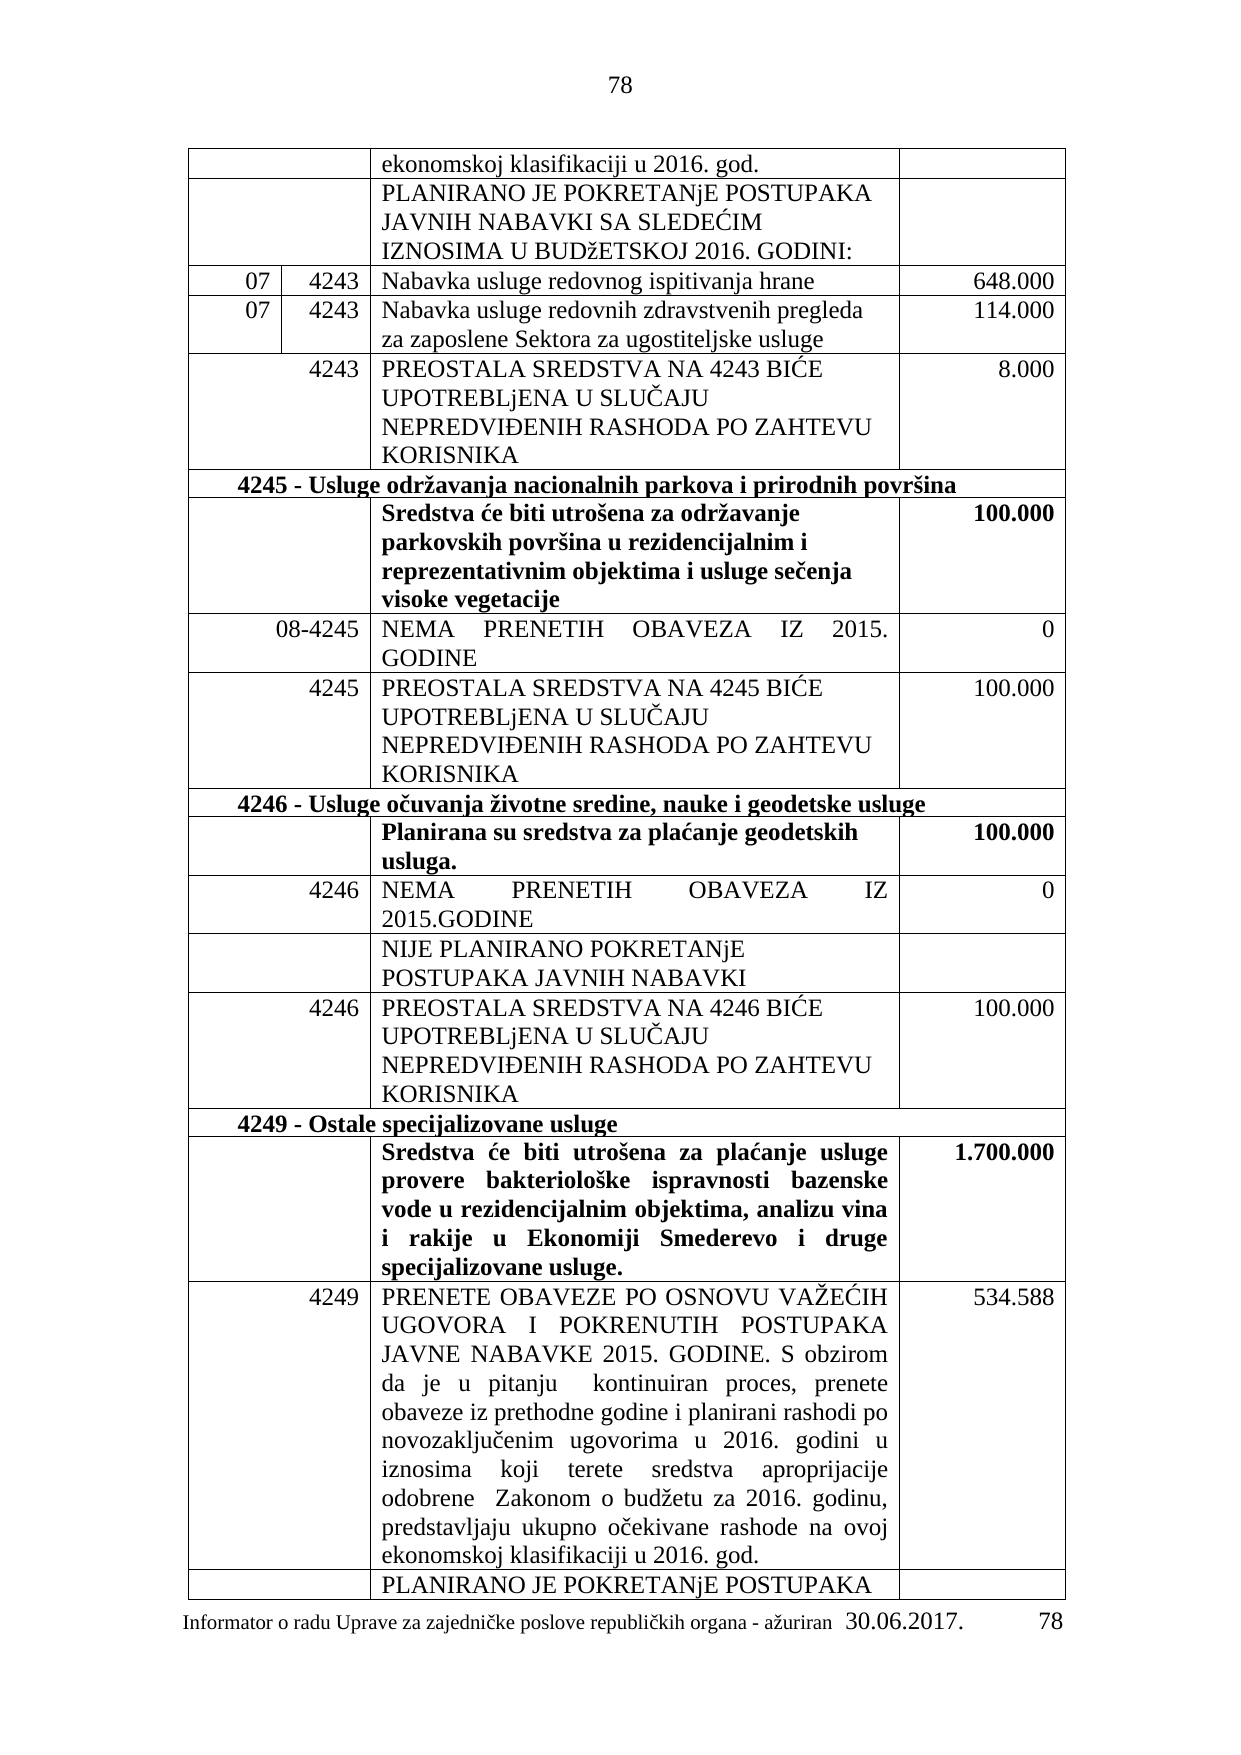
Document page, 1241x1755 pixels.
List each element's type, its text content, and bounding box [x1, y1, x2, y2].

table_cell 4245 - Usluge održavanja nacionalnih parkova i prirodnih površina [189, 470, 1065, 497]
table_cell Nabavka usluge redovnog ispitivanja hrane [371, 266, 899, 294]
table_cell NEMA PRENETIH OBAVEZA IZ 2015.GODINE [371, 876, 899, 933]
table_cell [900, 149, 1065, 177]
table_cell Sredstva će biti utrošena za plaćanje usluge provere bakteriološke ispravnosti bazenske vode u rezidencijalnim objektima, analizu vina i rakije u Ekonomiji Smederevo i druge specijalizovane usluge. [371, 1137, 899, 1281]
table_cell 648.000 [900, 266, 1065, 294]
table_cell PLANIRANO JE POKRETANјE POSTUPAKA [371, 1570, 899, 1599]
table_cell [189, 149, 370, 177]
table_cell [189, 498, 370, 613]
table_cell 4246 [189, 876, 370, 933]
table_cell [189, 817, 370, 874]
table_cell Planirana su sredstva za plaćanje geodetskih usluga. [371, 817, 899, 874]
table_cell Nabavka usluge redovnih zdravstvenih pregleda za zaposlene Sektora za ugostitelјske usluge [371, 296, 899, 353]
table_cell NEMA PRENETIH OBAVEZA IZ 2015. GODINE [371, 614, 899, 672]
table_cell 07 [189, 296, 281, 353]
table_cell 08-4245 [189, 614, 370, 672]
table_cell [189, 179, 370, 265]
table_cell 1.700.000 [900, 1137, 1065, 1281]
table_cell 4249 - Ostale specijalizovane usluge [189, 1109, 1065, 1136]
table_cell 100.000 [900, 817, 1065, 874]
table_cell 100.000 [900, 993, 1065, 1108]
table_cell 4245 [189, 673, 370, 788]
table_cell 114.000 [900, 296, 1065, 353]
table_cell 100.000 [900, 673, 1065, 788]
table_cell 0 [900, 614, 1065, 672]
table_cell PLANIRANO JE POKRETANјE POSTUPAKA JAVNIH NABAVKI SA SLEDEĆIM IZNOSIMA U BUDžETSKOJ 2016. GODINI: [371, 179, 899, 265]
table_cell 8.000 [900, 354, 1065, 469]
table_cell 07 [189, 266, 281, 294]
table_cell 4243 [189, 354, 370, 469]
table_cell [900, 1570, 1065, 1599]
table_cell [189, 1137, 370, 1281]
table_cell [189, 1570, 370, 1599]
table_cell PREOSTALA SREDSTVA NA 4243 BIĆE UPOTREBLjENA U SLUČAJU NEPREDVIĐENIH RASHODA PO ZAHTEVU KORISNIKA [371, 354, 899, 469]
table_cell 4243 [282, 266, 370, 294]
table_cell 4246 - Usluge očuvanja životne sredine, nauke i geodetske usluge [189, 789, 1065, 816]
table_cell 4249 [189, 1282, 370, 1569]
table_cell Sredstva će biti utrošena za održavanje parkovskih površina u rezidencijalnim i reprezentativnim objektima i usluge sečenja visoke vegetacije [371, 498, 899, 613]
table_cell 534.588 [900, 1282, 1065, 1569]
table_cell [900, 934, 1065, 992]
table_cell ekonomskoj klasifikaciji u 2016. god. [371, 149, 899, 177]
table_cell PREOSTALA SREDSTVA NA 4246 BIĆE UPOTREBLjENA U SLUČAJU NEPREDVIĐENIH RASHODA PO ZAHTEVU KORISNIKA [371, 993, 899, 1108]
table_cell PRENETE OBAVEZE PO OSNOVU VAŽEĆIH UGOVORA I POKRENUTIH POSTUPAKA JAVNE NABAVKE 2015. GODINE. S obzirom da je u pitanju kontinuiran proces, prenete obaveze iz prethodne godine i planirani rashodi po novozaklјučenim ugovorima u 2016. godini u iznosima koji terete sredstva aproprijacije odobrene Zakonom o budžetu za 2016. godinu, predstavlјaju ukupno očekivane rashode na ovoj ekonomskoj klasifikaciji u 2016. god. [371, 1282, 899, 1569]
table_cell NIJE PLANIRANO POKRETANјE POSTUPAKA JAVNIH NABAVKI [371, 934, 899, 992]
table_cell PREOSTALA SREDSTVA NA 4245 BIĆE UPOTREBLjENA U SLUČAJU NEPREDVIĐENIH RASHODA PO ZAHTEVU KORISNIKA [371, 673, 899, 788]
table_cell 4246 [189, 993, 370, 1108]
table_cell 100.000 [900, 498, 1065, 613]
table_cell [900, 179, 1065, 265]
table_cell 0 [900, 876, 1065, 933]
table_cell [189, 934, 370, 992]
table_cell 4243 [282, 296, 370, 353]
